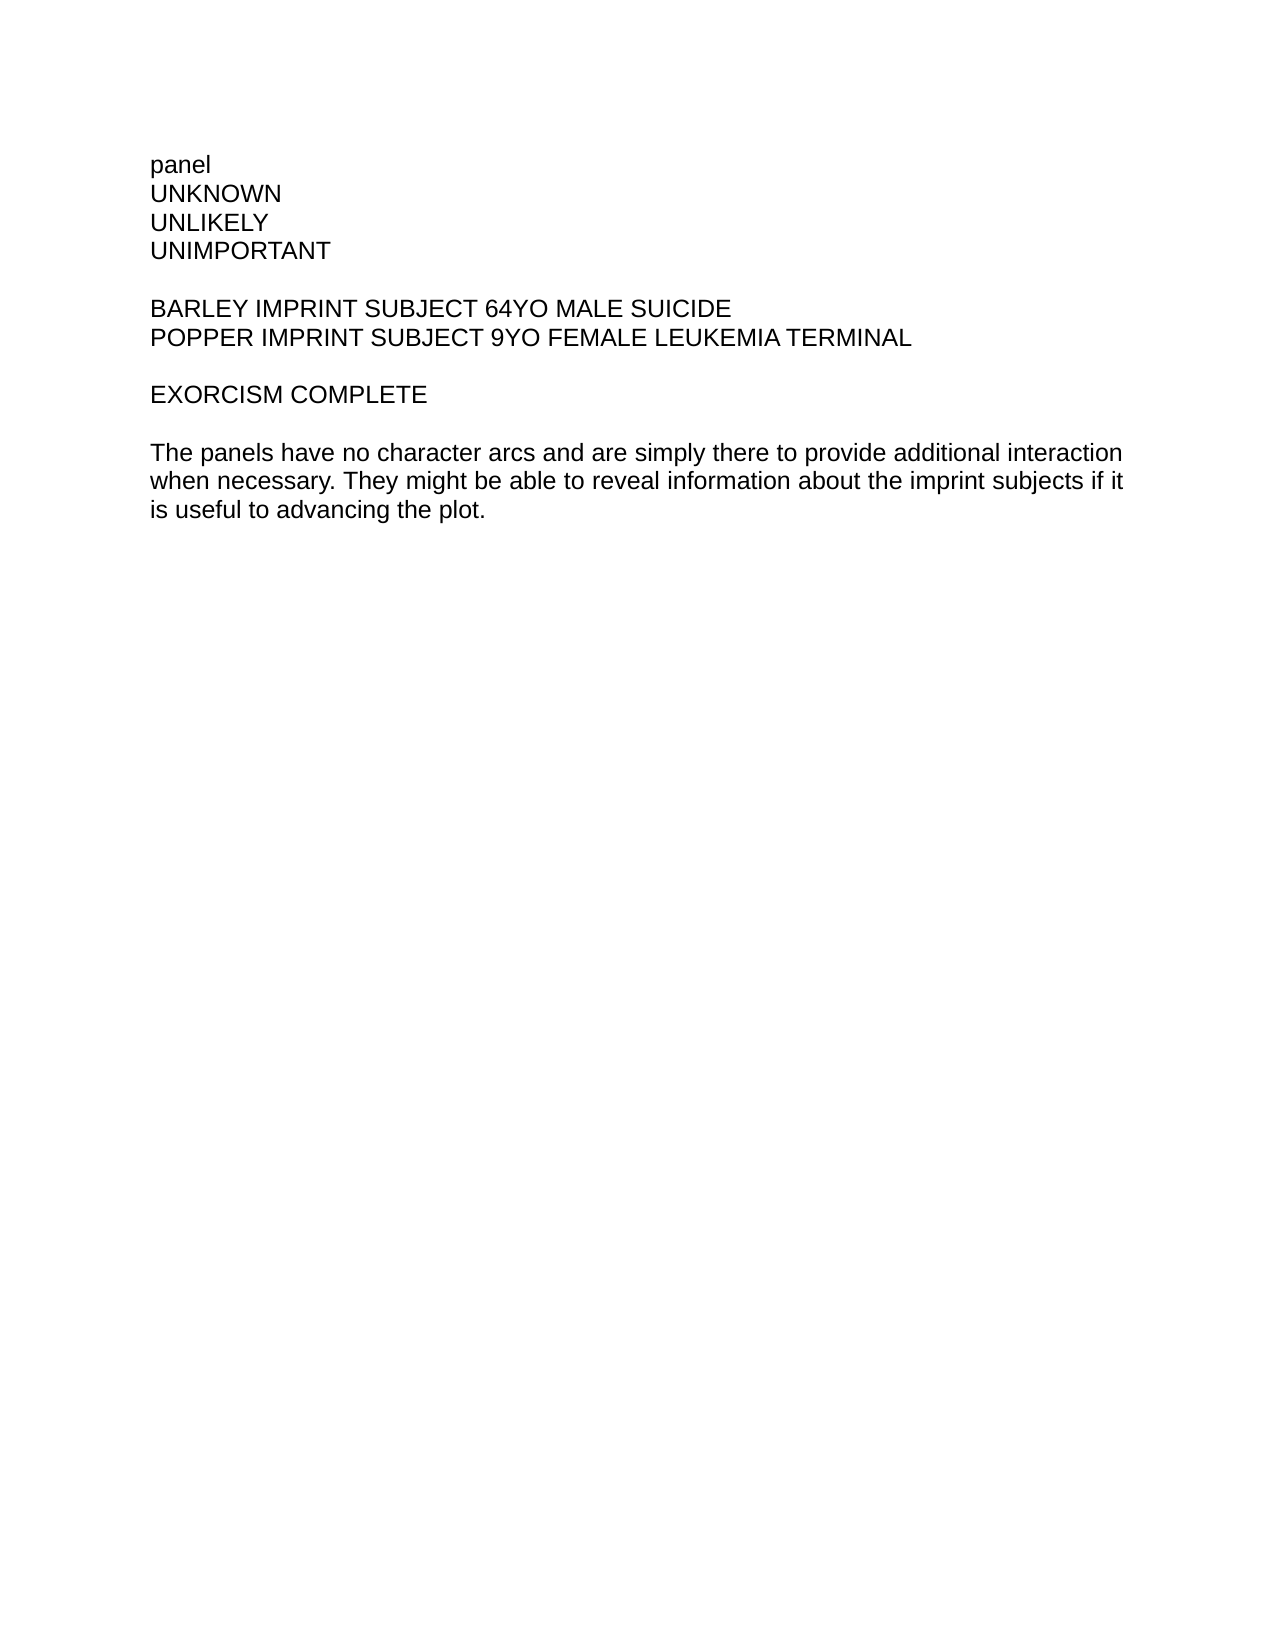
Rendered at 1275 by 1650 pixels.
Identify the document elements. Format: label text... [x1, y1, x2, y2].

text EXORCISM COMPLETE [150, 380, 1125, 409]
text UNIMPORTANT [150, 236, 1125, 265]
text panel [150, 150, 1125, 179]
text UNLIKELY [150, 207, 1125, 236]
text The panels have no character arcs and are simply there to provide additional interaction when necessary. They might be able to reveal information about the imprint subjects if it is useful to advancing the plot. [150, 437, 1125, 524]
text UNKNOWN [150, 179, 1125, 207]
text BARLEY IMPRINT SUBJECT 64YO MALE SUICIDE [150, 294, 1125, 322]
text POPPER IMPRINT SUBJECT 9YO FEMALE LEUKEMIA TERMINAL [150, 322, 1125, 351]
